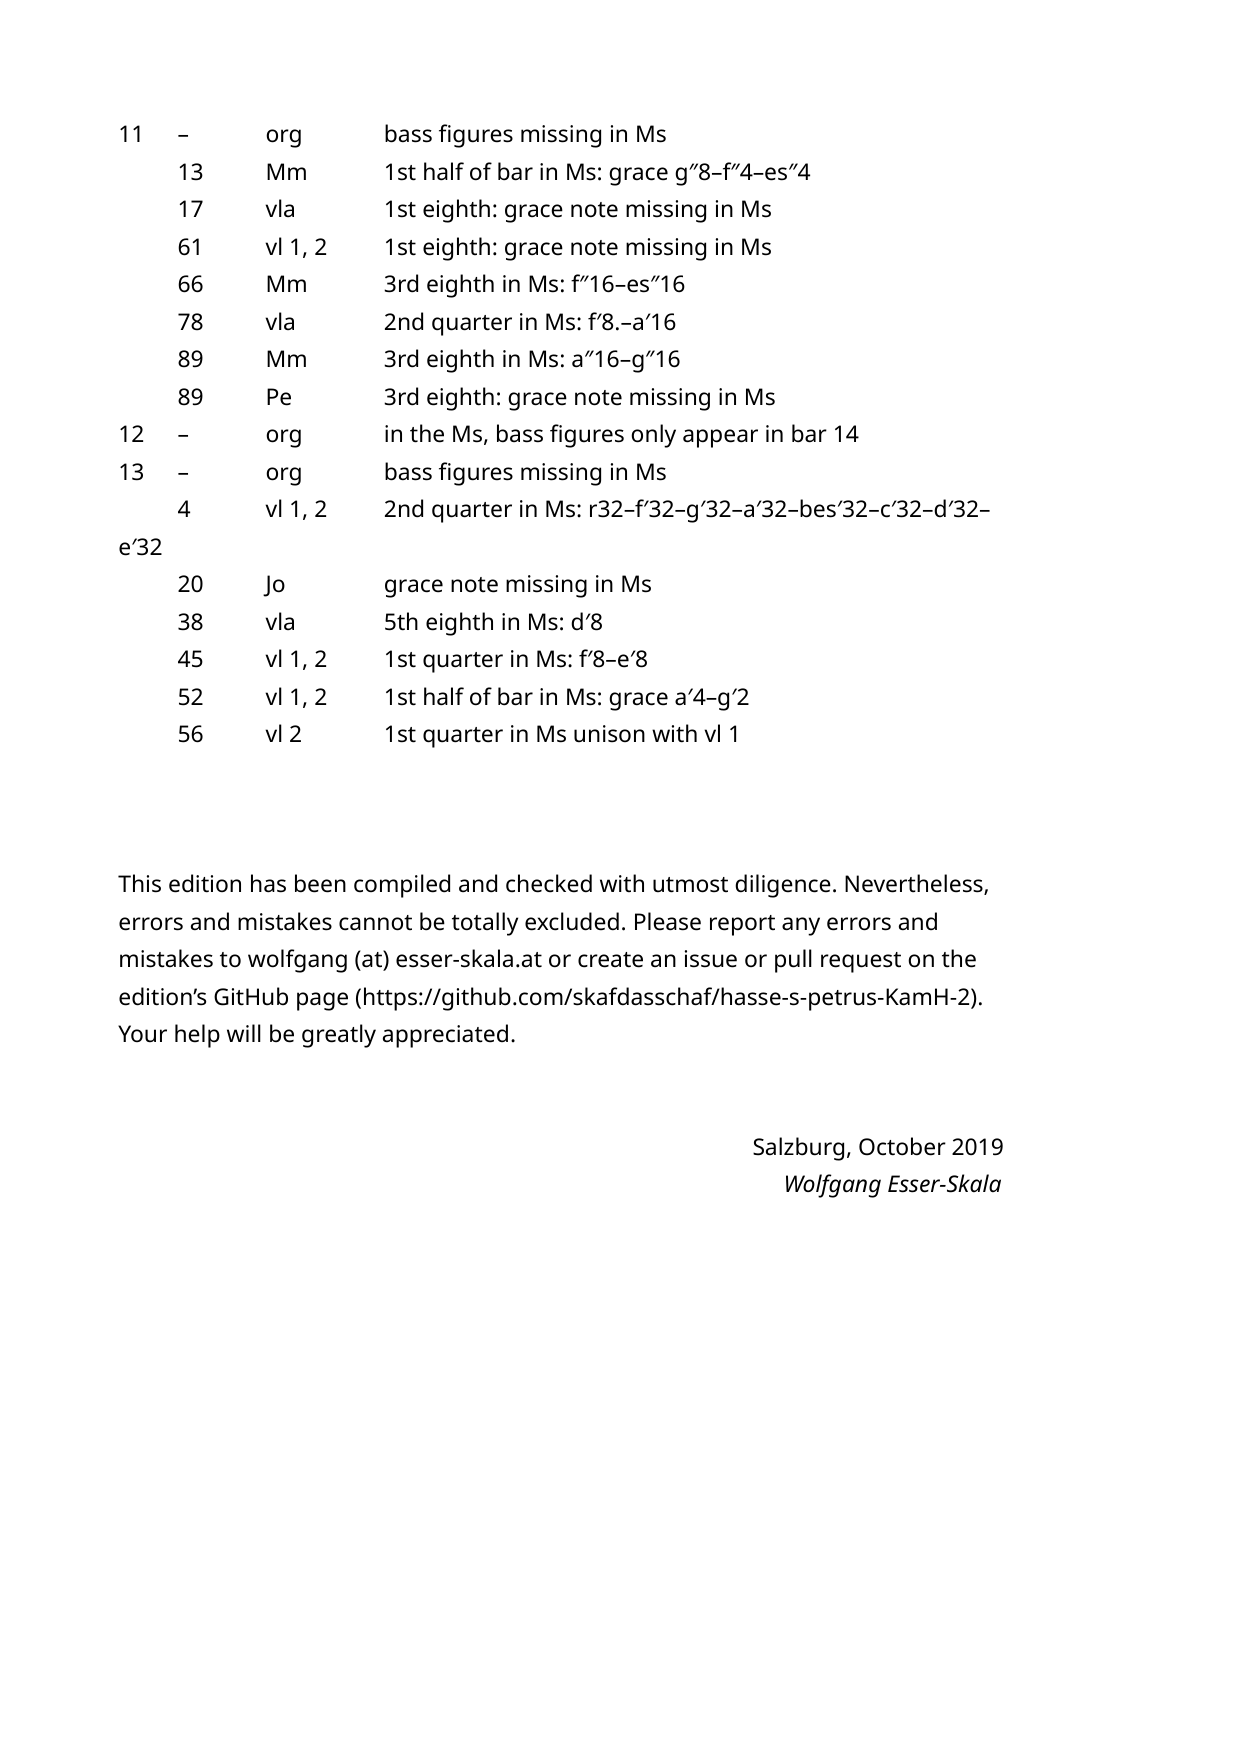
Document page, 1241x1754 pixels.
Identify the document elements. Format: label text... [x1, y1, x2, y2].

text Salzburg, October 2019 Wolfgang Esser-Skala [118, 1131, 1004, 1199]
text 11 – org bass figures missing in Ms 13 Mm 1st half of bar in Ms: grace g″8–f″4–es″4 17 vla 1st eighth: grace note missing in Ms 61 vl 1, 2 1st eighth: grace note missing in Ms 66 Mm 3rd eighth in Ms: f″16–es″16 78 vla 2nd quarter in Ms: f′8.–a′16 89 Mm 3rd eighth in Ms: a″16–g″16 89 Pe 3rd eighth: grace note missing in Ms 12 – org in the Ms, bass figures only appear in bar 14 13 – org bass figures missing in Ms 4 vl 1, 2 2nd quarter in Ms: r32–f′32–g′32–a′32–bes′32–c′32–d′32–e′32 20 Jo grace note missing in Ms 38 vla 5th eighth in Ms: d′8 45 vl 1, 2 1st quarter in Ms: f′8–e′8 52 vl 1, 2 1st half of bar in Ms: grace a′4–g′2 56 vl 2 1st quarter in Ms unison with vl 1 This edition has been compiled and checked with utmost diligence. Nevertheless, errors and mistakes cannot be totally excluded. Please report any errors and mistakes to wolfgang (at) esser-skala.at or create an issue or pull request on the edition’s GitHub page (https://github.com/skafdasschaf/hasse-s-petrus-KamH-2). Your help will be greatly appreciated. [118, 118, 1004, 1049]
